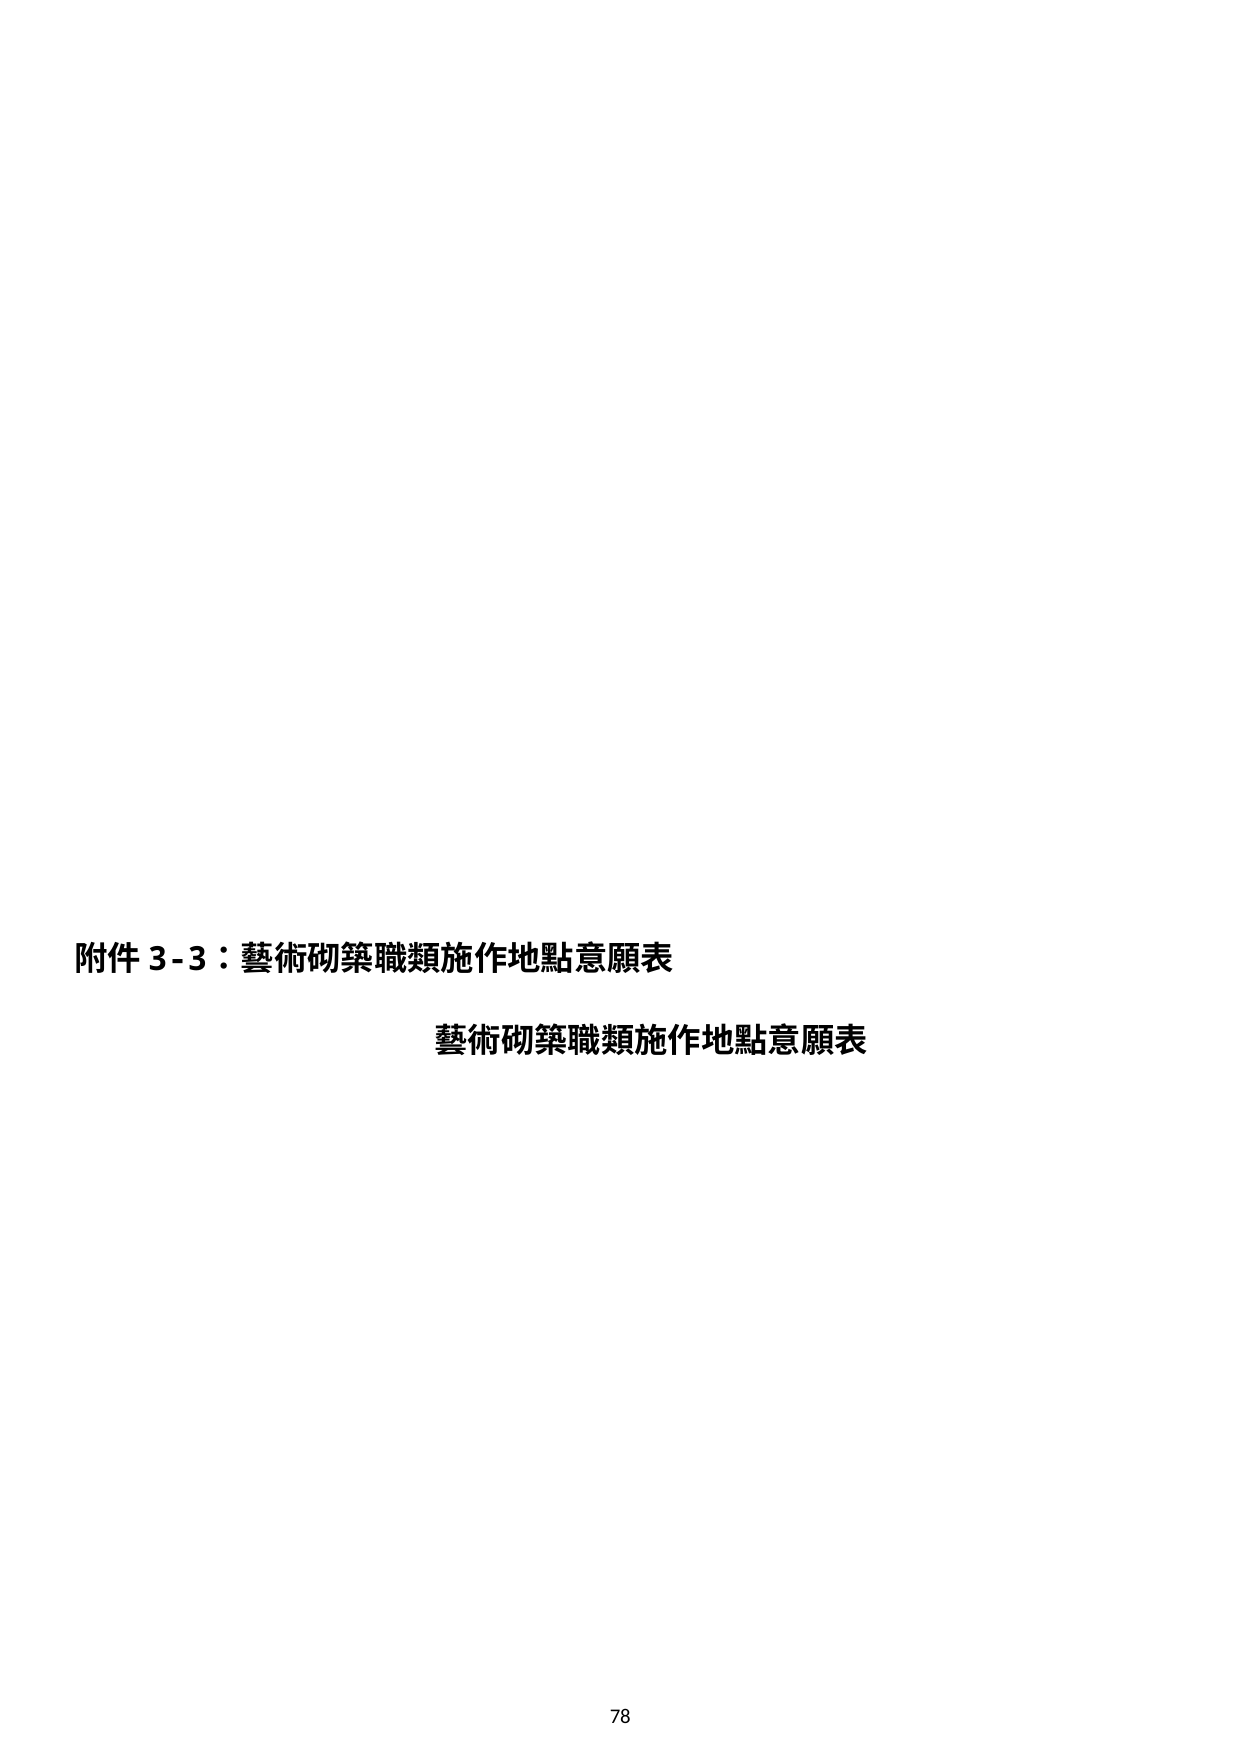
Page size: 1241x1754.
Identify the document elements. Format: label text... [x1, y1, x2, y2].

subtitle 附件3-3：藝術砌築職類施作地點意願表 [74, 914, 1166, 977]
subtitle 藝術砌築職類施作地點意願表 [136, 996, 1166, 1058]
